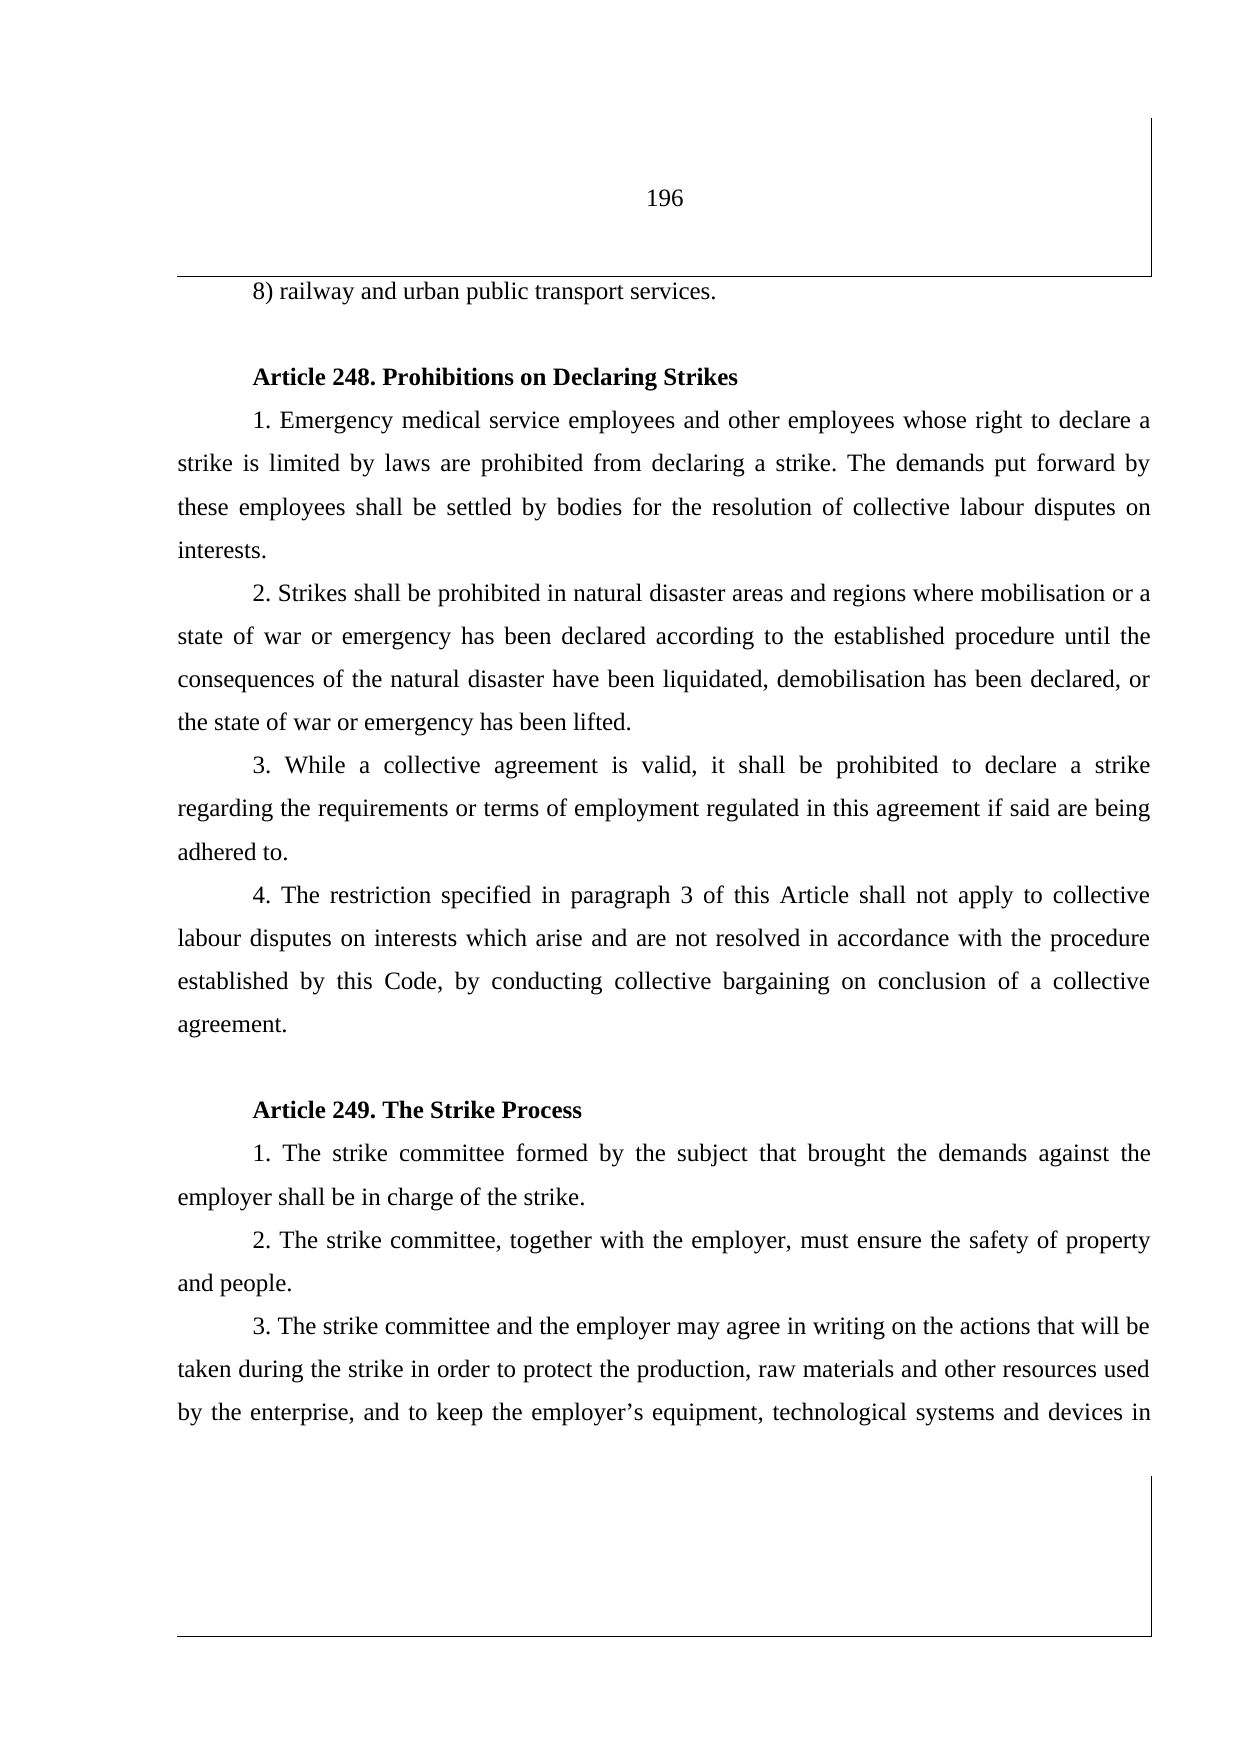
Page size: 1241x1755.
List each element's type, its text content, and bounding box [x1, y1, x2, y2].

text Article 249. The Strike Process [177, 1095, 1152, 1124]
text 2. Strikes shall be prohibited in natural disaster areas and regions where mobilisation or a state of war or emergency has been declared according to the established procedure until the consequences of the natural disaster have been liquidated, demobilisation has been declared, or the state of war or emergency has been lifted. [177, 578, 1152, 736]
text 3. The strike committee and the employer may agree in writing on the actions that will be taken during the strike in order to protect the production, raw materials and other resources used by the enterprise, and to keep the employer’s equipment, technological systems and devices in [177, 1311, 1152, 1426]
text 4. The restriction specified in paragraph 3 of this Article shall not apply to collective labour disputes on interests which arise and are not resolved in accordance with the procedure established by this Code, by conducting collective bargaining on conclusion of a collective agreement. [177, 880, 1152, 1038]
text Article 248. Prohibitions on Declaring Strikes [177, 362, 1152, 391]
text 1. Emergency medical service employees and other employees whose right to declare a strike is limited by laws are prohibited from declaring a strike. The demands put forward by these employees shall be settled by bodies for the resolution of collective labour disputes on interests. [177, 405, 1152, 563]
text 8) railway and urban public transport services. [177, 276, 1152, 305]
text 3. While a collective agreement is valid, it shall be prohibited to declare a strike regarding the requirements or terms of employment regulated in this agreement if said are being adhered to. [177, 750, 1152, 865]
text 2. The strike committee, together with the employer, must ensure the safety of property and people. [177, 1225, 1152, 1297]
text 1. The strike committee formed by the subject that brought the demands against the employer shall be in charge of the strike. [177, 1138, 1152, 1210]
